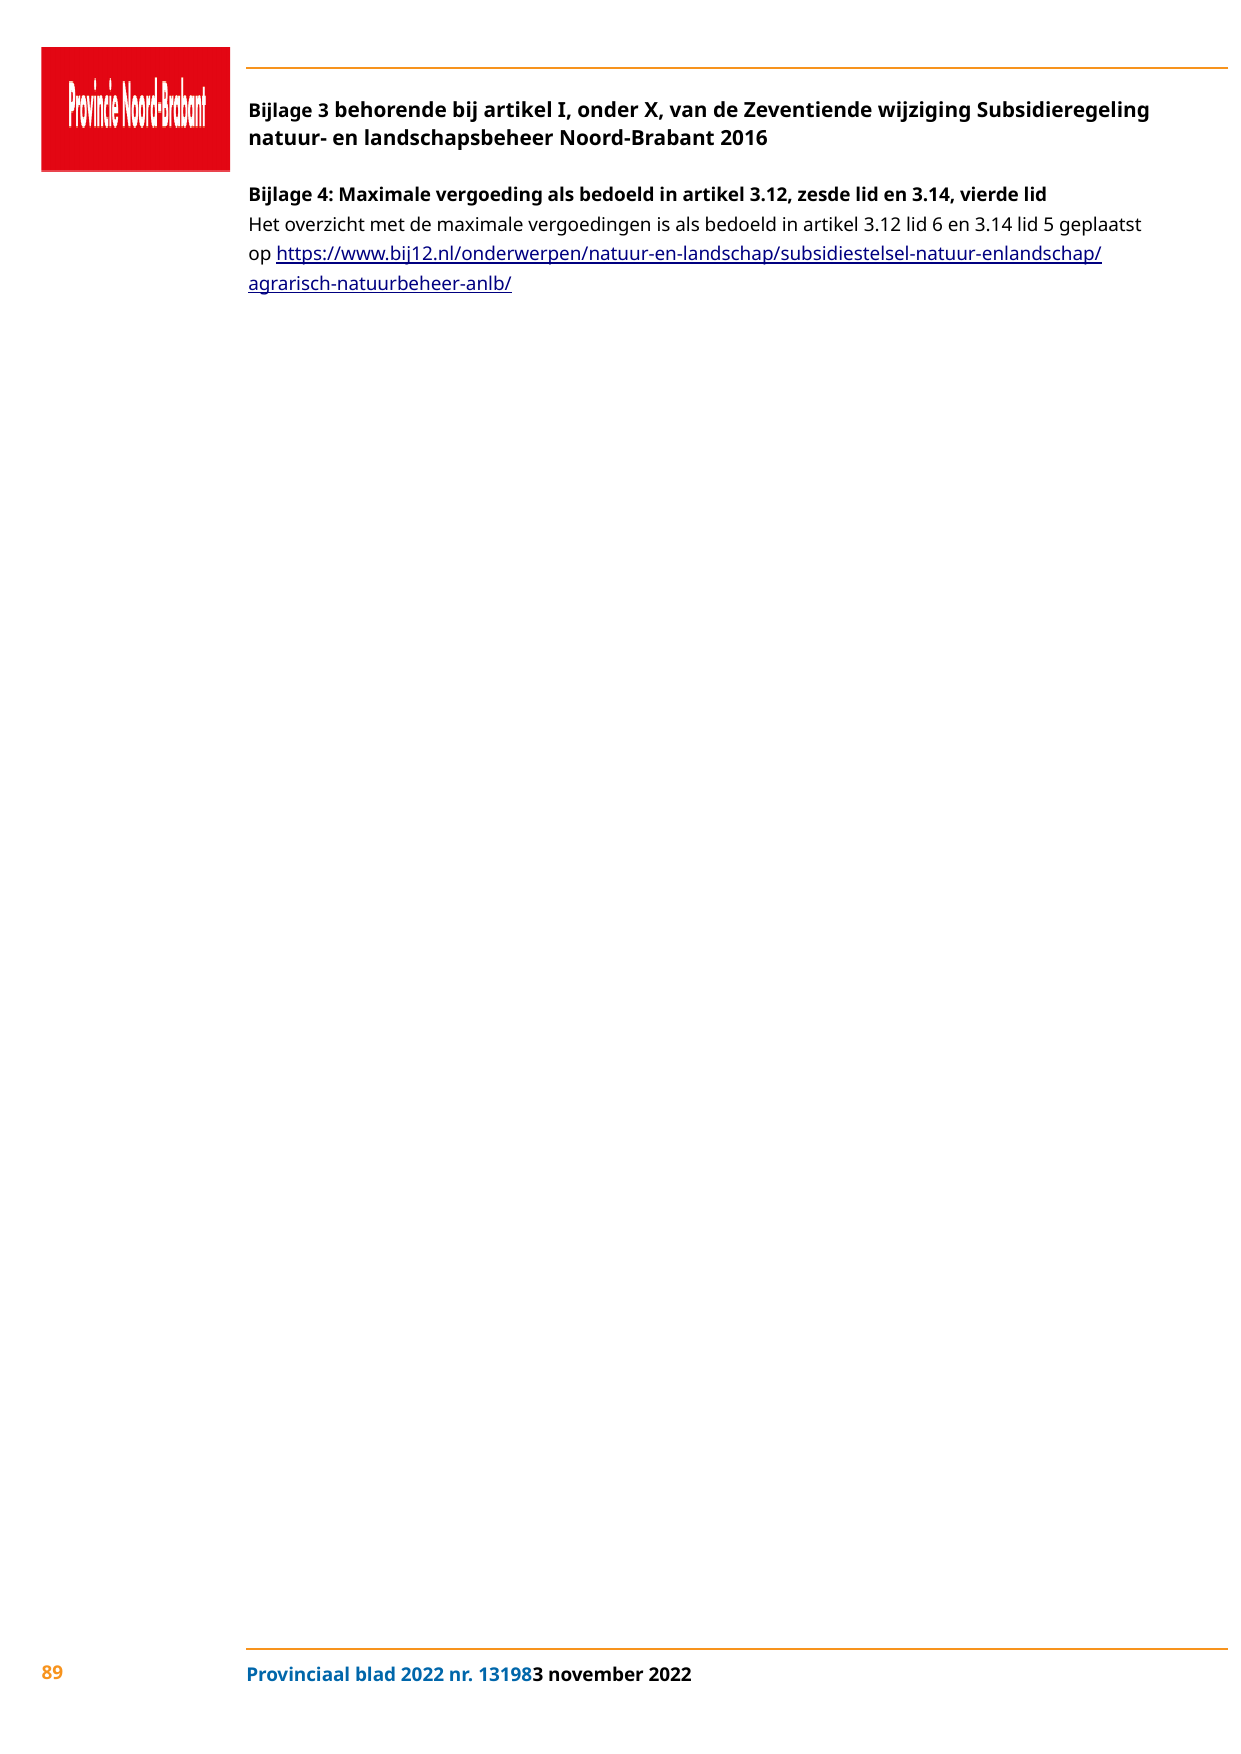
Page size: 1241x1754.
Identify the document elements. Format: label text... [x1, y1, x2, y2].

text Bijlage 3 behorende bij artikel I, onder X, van de Zeventiende wijziging Subsidieregeling natuur- en landschapsbeheer Noord-Brabant 2016 [248, 95, 1152, 152]
text Het overzicht met de maximale vergoedingen is als bedoeld in artikel 3.12 lid 6 en 3.14 lid 5 geplaatst op https://www.bij12.nl/onderwerpen/natuur-en-landschap/subsidiestelsel-natuur-enlandschap/agrarisch-natuurbeheer-anlb/ [248, 211, 1152, 296]
text Bijlage 4: Maximale vergoeding als bedoeld in artikel 3.12, zesde lid en 3.14, vierde lid [248, 181, 1152, 207]
picture [41, 47, 231, 172]
